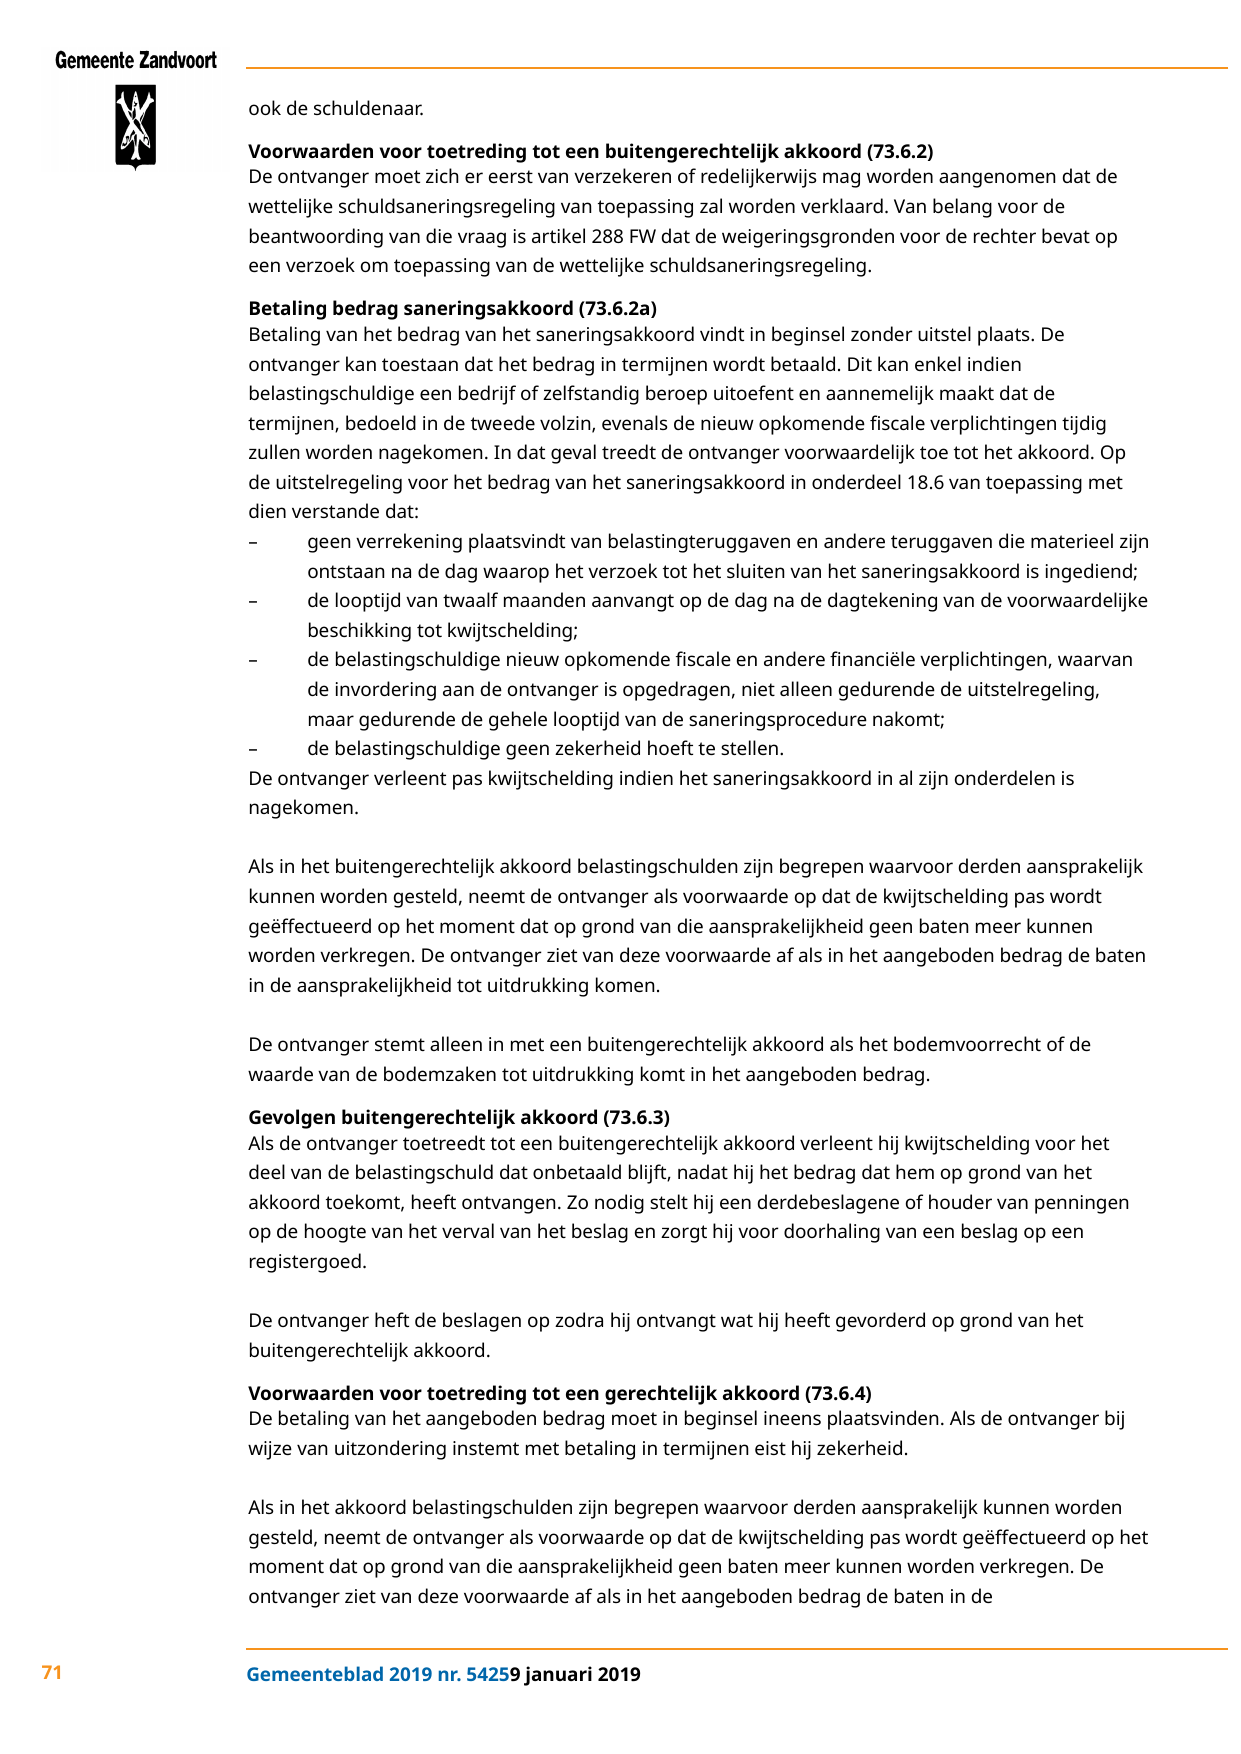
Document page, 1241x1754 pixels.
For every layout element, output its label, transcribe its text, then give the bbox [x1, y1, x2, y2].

list geen verrekening plaatsvindt van belastingteruggaven en andere teruggaven die materieel zijn ontstaan na de dag waarop het verzoek tot het sluiten van het saneringsakkoord is ingediend; [248, 528, 1152, 584]
text Als in het akkoord belastingschulden zijn begrepen waarvoor derden aansprakelijk kunnen worden gesteld, neemt de ontvanger als voorwaarde op dat de kwijtschelding pas wordt geëffectueerd op het moment dat op grond van die aansprakelijkheid geen baten meer kunnen worden verkregen. De ontvanger ziet van deze voorwaarde af als in het aangeboden bedrag de baten in de [248, 1494, 1152, 1609]
text Als in het buitengerechtelijk akkoord belastingschulden zijn begrepen waarvoor derden aansprakelijk kunnen worden gesteld, neemt de ontvanger als voorwaarde op dat de kwijtschelding pas wordt geëffectueerd op het moment dat op grond van die aansprakelijkheid geen baten meer kunnen worden verkregen. De ontvanger ziet van deze voorwaarde af als in het aangeboden bedrag de baten in de aansprakelijkheid tot uitdrukking komen. [248, 854, 1152, 998]
list de belastingschuldige geen zekerheid hoeft te stellen. [248, 735, 1152, 761]
text ook de schuldenaar. [248, 95, 1152, 121]
text Betaling van het bedrag van het saneringsakkoord vindt in beginsel zonder uitstel plaats. De ontvanger kan toestaan dat het bedrag in termijnen wordt betaald. Dit kan enkel indien belastingschuldige een bedrijf of zelfstandig beroep uitoefent en aannemelijk maakt dat de termijnen, bedoeld in de tweede volzin, evenals de nieuw opkomende fiscale verplichtingen tijdig zullen worden nagekomen. In dat geval treedt de ontvanger voorwaardelijk toe tot het akkoord. Op de uitstelregeling voor het bedrag van het saneringsakkoord in onderdeel 18.6 van toepassing met dien verstande dat: [248, 321, 1152, 524]
text De ontvanger stemt alleen in met een buitengerechtelijk akkoord als het bodemvoorrecht of de waarde van de bodemzaken tot uitdrukking komt in het aangeboden bedrag. [248, 1031, 1152, 1087]
text De betaling van het aangeboden bedrag moet in beginsel ineens plaatsvinden. Als de ontvanger bij wijze van uitzondering instemt met betaling in termijnen eist hij zekerheid. [248, 1406, 1152, 1461]
text Als de ontvanger toetreedt tot een buitengerechtelijk akkoord verleent hij kwijtschelding voor het deel van de belastingschuld dat onbetaald blijft, nadat hij het bedrag dat hem op grond van het akkoord toekomt, heeft ontvangen. Zo nodig stelt hij een derdebeslagene of houder van penningen op de hoogte van het verval van het beslag en zorgt hij voor doorhaling van een beslag op een registergoed. [248, 1130, 1152, 1274]
list de belastingschuldige nieuw opkomende fiscale en andere financiële verplichtingen, waarvan de invordering aan de ontvanger is opgedragen, niet alleen gedurende de uitstelregeling, maar gedurende de gehele looptijd van de saneringsprocedure nakomt; [248, 647, 1152, 732]
text Voorwaarden voor toetreding tot een gerechtelijk akkoord (73.6.4) [248, 1380, 1152, 1406]
text Voorwaarden voor toetreding tot een buitengerechtelijk akkoord (73.6.2) [248, 138, 1152, 164]
text Betaling bedrag saneringsakkoord (73.6.2a) [248, 296, 1152, 321]
text De ontvanger moet zich er eerst van verzekeren of redelijkerwijs mag worden aangenomen dat de wettelijke schuldsaneringsregeling van toepassing zal worden verklaard. Van belang voor de beantwoording van die vraag is artikel 288 FW dat de weigeringsgronden voor de rechter bevat op een verzoek om toepassing van de wettelijke schuldsaneringsregeling. [248, 164, 1152, 278]
text De ontvanger verleent pas kwijtschelding indien het saneringsakkoord in al zijn onderdelen is nagekomen. [248, 765, 1152, 820]
list de looptijd van twaalf maanden aanvangt op de dag na de dagtekening van de voorwaardelijke beschikking tot kwijtschelding; [248, 587, 1152, 643]
picture [41, 47, 231, 172]
text Gevolgen buitengerechtelijk akkoord (73.6.3) [248, 1104, 1152, 1130]
text De ontvanger heft de beslagen op zodra hij ontvangt wat hij heeft gevorderd op grond van het buitengerechtelijk akkoord. [248, 1307, 1152, 1362]
